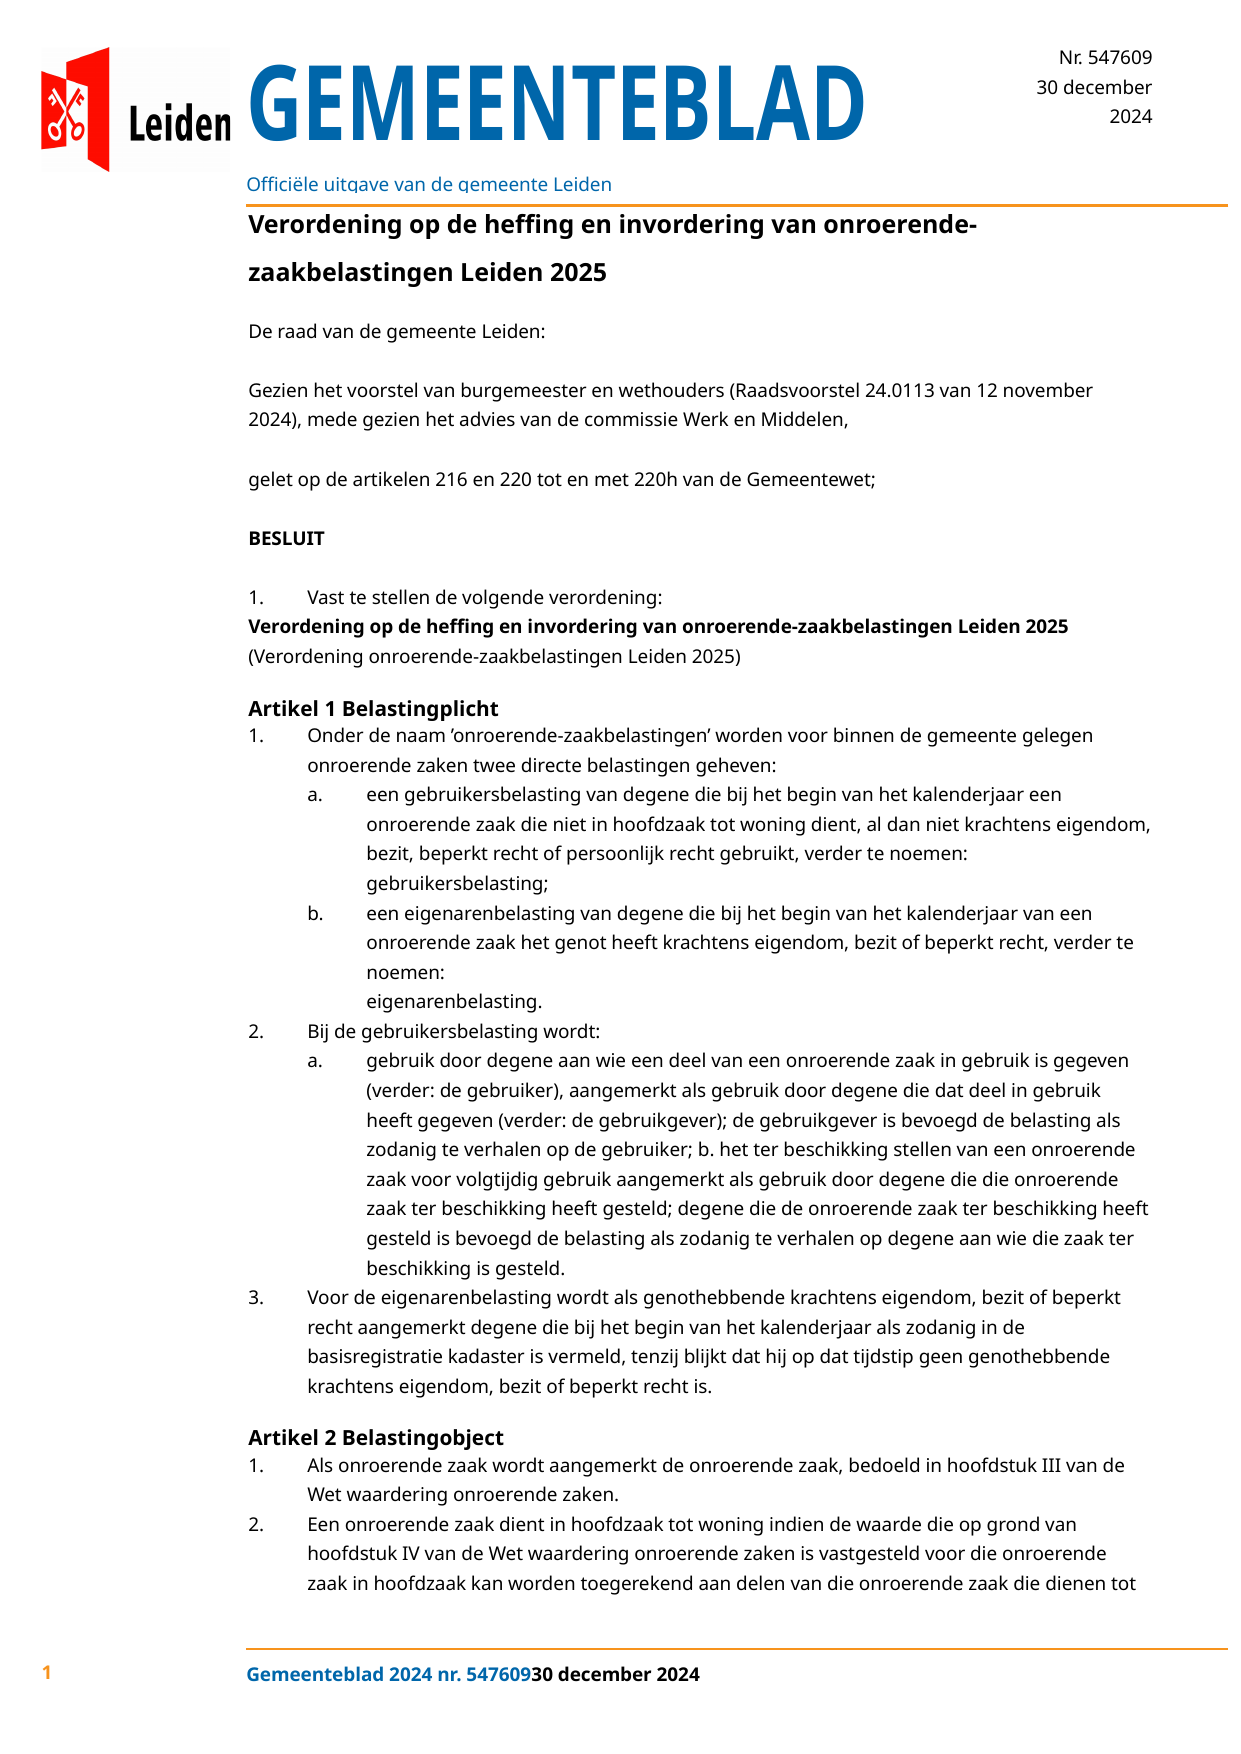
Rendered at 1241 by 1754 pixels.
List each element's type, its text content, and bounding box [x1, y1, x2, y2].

list gebruik door degene aan wie een deel van een onroerende zaak in gebruik is gegeven (verder: de gebruiker), aangemerkt als gebruik door degene die dat deel in gebruik heeft gegeven (verder: de gebruikgever); de gebruikgever is bevoegd de belasting als zodanig te verhalen op de gebruiker; b. het ter beschikking stellen van een onroerende zaak voor volgtijdig gebruik aangemerkt als gebruik door degene die die onroerende zaak ter beschikking heeft gesteld; degene die de onroerende zaak ter beschikking heeft gesteld is bevoegd de belasting als zodanig te verhalen op degene aan wie die zaak ter beschikking is gesteld. [307, 1048, 1152, 1280]
text BESLUIT [248, 525, 1152, 551]
text Verordening op de heffing en invordering van onroerende-zaakbelastingen Leiden 2025 [248, 207, 1152, 288]
text gelet op de artikelen 216 en 220 tot en met 220h van de Gemeentewet; [248, 466, 1152, 492]
picture [41, 47, 231, 172]
list Voor de eigenarenbelasting wordt als genothebbende krachtens eigendom, bezit of beperkt recht aangemerkt degene die bij het begin van het kalenderjaar als zodanig in de basisregistratie kadaster is vermeld, tenzij blijkt dat hij op dat tijdstip geen genothebbende krachtens eigendom, bezit of beperkt recht is. [248, 1284, 1152, 1399]
list Bij de gebruikersbelasting wordt: [248, 1018, 1152, 1044]
list Een onroerende zaak dient in hoofdzaak tot woning indien de waarde die op grond van hoofdstuk IV van de Wet waardering onroerende zaken is vastgesteld voor die onroerende zaak in hoofdzaak kan worden toegerekend aan delen van die onroerende zaak die dienen tot [248, 1511, 1152, 1596]
list Onder de naam ’onroerende-zaakbelastingen’ worden voor binnen de gemeente gelegen onroerende zaken twee directe belastingen geheven: [248, 722, 1152, 777]
list een gebruikersbelasting van degene die bij het begin van het kalenderjaar een onroerende zaak die niet in hoofdzaak tot woning dient, al dan niet krachtens eigendom, bezit, beperkt recht of persoonlijk recht gebruikt, verder te noemen: gebruikersbelasting; [307, 781, 1152, 896]
list een eigenarenbelasting van degene die bij het begin van het kalenderjaar van een onroerende zaak het genot heeft krachtens eigendom, bezit of beperkt recht, verder te noemen: [307, 900, 1152, 984]
text Gezien het voorstel van burgemeester en wethouders (Raadsvoorstel 24.0113 van 12 november 2024), mede gezien het advies van de commissie Werk en Middelen, [248, 377, 1152, 432]
text Artikel 2 Belastingobject [248, 1423, 1152, 1452]
text De raad van de gemeente Leiden: [248, 318, 1152, 344]
list eigenarenbelasting. [307, 988, 1152, 1014]
list Als onroerende zaak wordt aangemerkt de onroerende zaak, bedoeld in hoofdstuk III van de Wet waardering onroerende zaken. [248, 1452, 1152, 1507]
text Verordening op de heffing en invordering van onroerende-zaakbelastingen Leiden 2025 [248, 614, 1152, 639]
text Artikel 1 Belastingplicht [248, 694, 1152, 722]
text (Verordening onroerende-zaakbelastingen Leiden 2025) [248, 643, 1152, 669]
list Vast te stellen de volgende verordening: [248, 584, 1152, 610]
